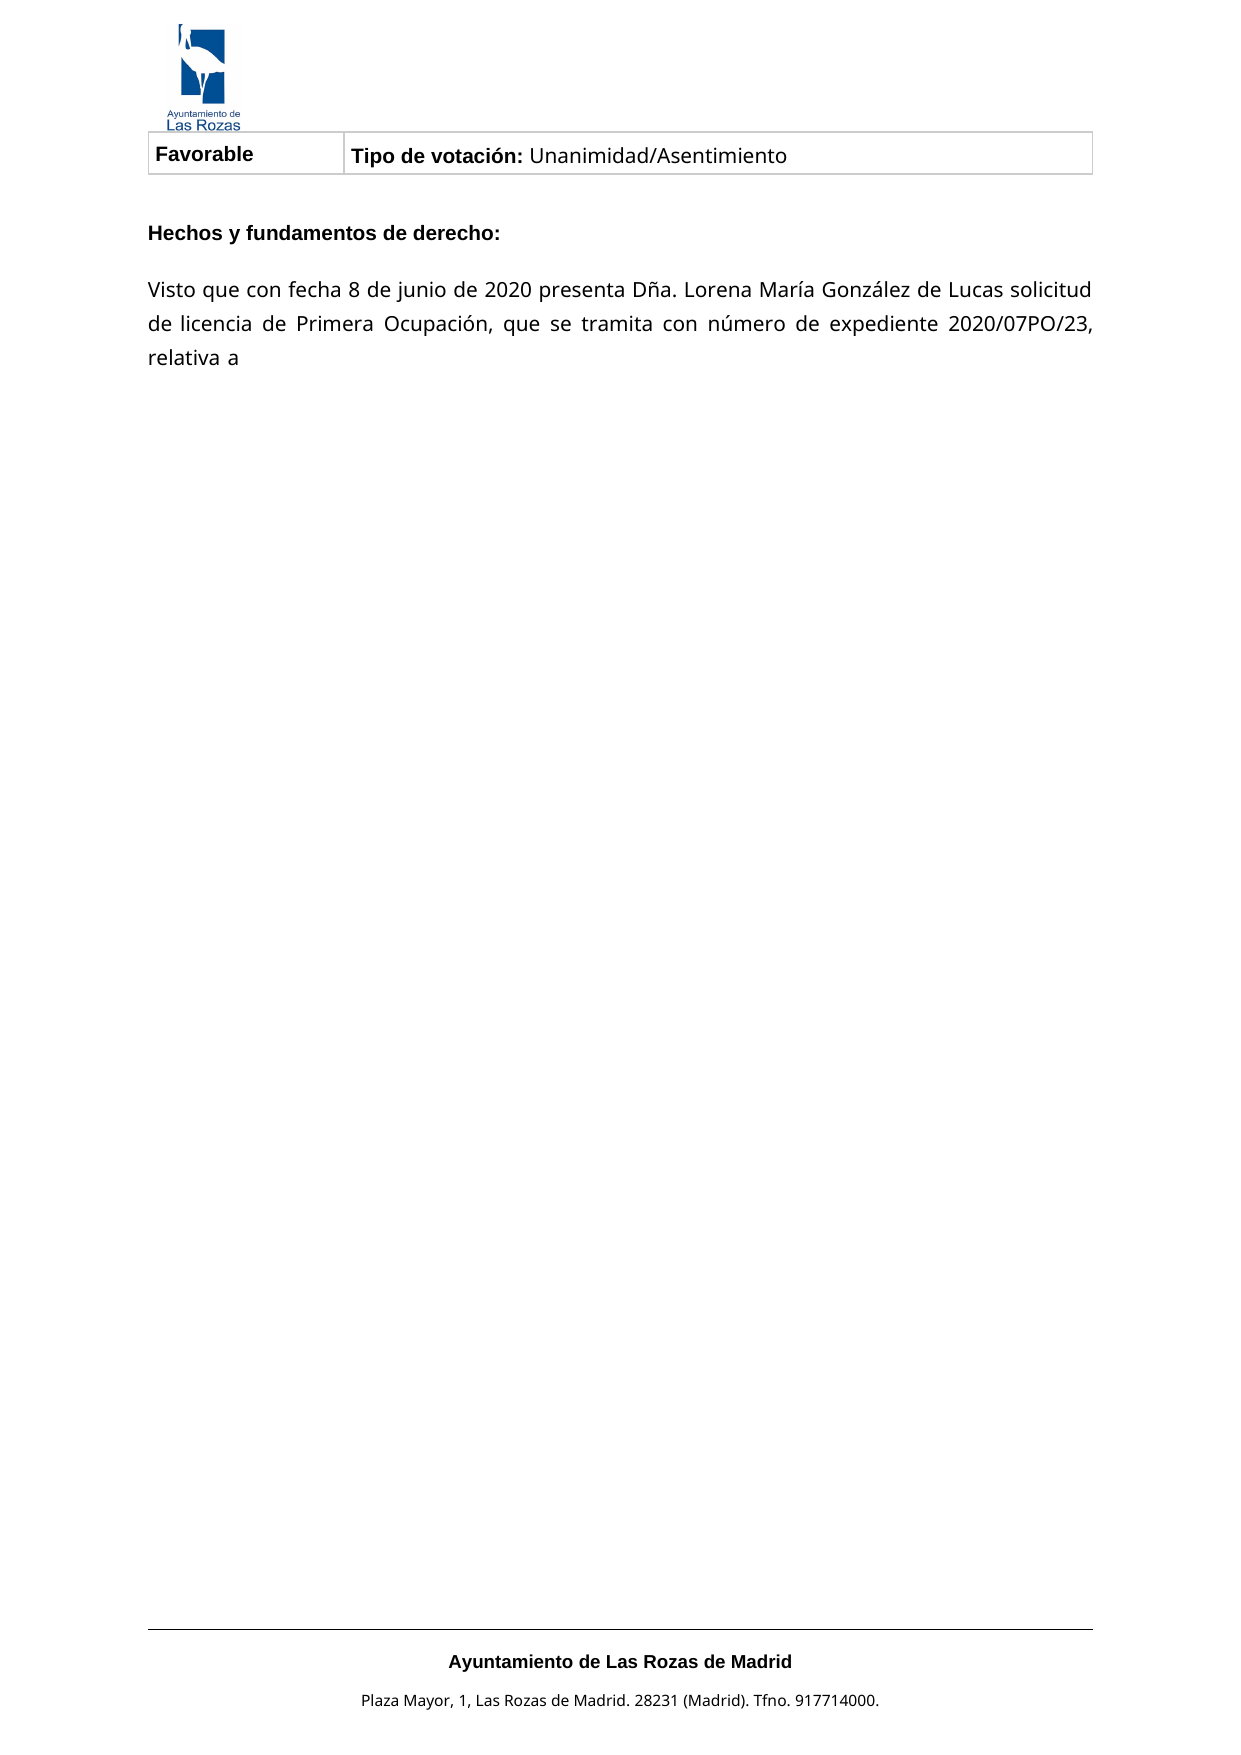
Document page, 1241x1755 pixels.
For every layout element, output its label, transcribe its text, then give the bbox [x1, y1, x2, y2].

table_cell Favorable [149, 133, 343, 173]
subtitle Hechos y fundamentos de derecho: [148, 221, 1105, 245]
table_cell Tipo de votación: Unanimidad/Asentimiento [345, 133, 1092, 173]
text Visto que con fecha 8 de junio de 2020 presenta Dña. Lorena María González de Lucas solicitud de licencia de Primera Ocupación, que se tramita con número de expediente 2020/07PO/23, relativa a [148, 275, 1093, 372]
